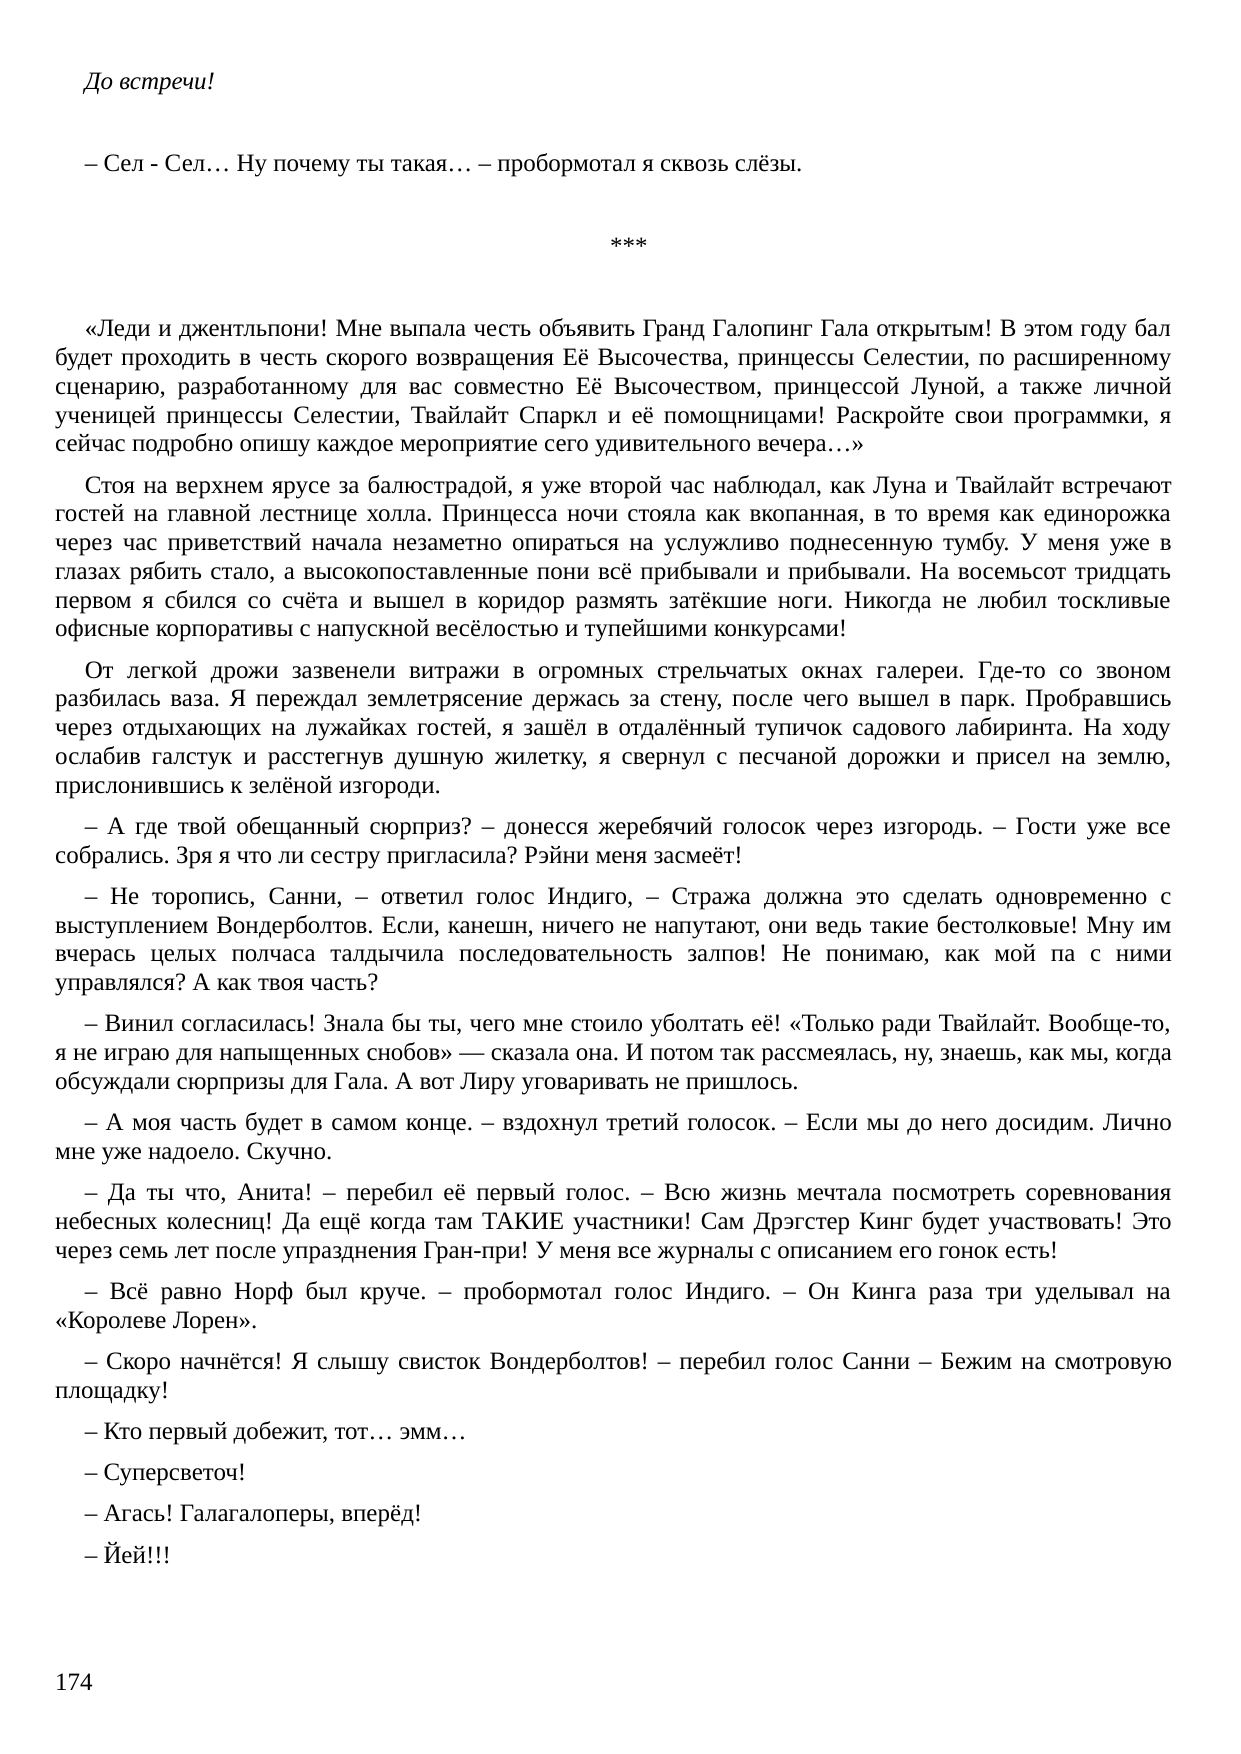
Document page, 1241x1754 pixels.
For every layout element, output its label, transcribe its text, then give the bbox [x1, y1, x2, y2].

text – Винил согласилась! Знала бы ты, чего мне стоило уболтать её! «Только ради Твайлайт. Вообще-то, я не играю для напыщенных снобов» — сказала она. И потом так рассмеялась, ну, знаешь, как мы, когда обсуждали сюрпризы для Гала. А вот Лиру уговаривать не пришлось. [55, 1008, 1173, 1095]
text – Йей!!! [55, 1540, 1173, 1568]
text – Агась! Галагалоперы, вперёд! [55, 1498, 1173, 1527]
text – Суперсветоч! [55, 1457, 1173, 1486]
text До встречи! [55, 66, 1173, 95]
text – Кто первый добежит, тот… эмм… [55, 1416, 1173, 1445]
text – А моя часть будет в самом конце. – вздохнул третий голосок. – Если мы до него досидим. Лично мне уже надоело. Скучно. [55, 1107, 1173, 1165]
text «Леди и джентльпони! Мне выпала честь объявить Гранд Галопинг Гала открытым! В этом году бал будет проходить в честь скорого возвращения Её Высочества, принцессы Селестии, по расширенному сценарию, разработанному для вас совместно Её Высочеством, принцессой Луной, а также личной ученицей принцессы Селестии, Твайлайт Спаркл и её помощницами! Раскройте свои программки, я сейчас подробно опишу каждое мероприятие сего удивительного вечера…» [55, 313, 1173, 457]
text Стоя на верхнем ярусе за балюстрадой, я уже второй час наблюдал, как Луна и Твайлайт встречают гостей на главной лестнице холла. Принцесса ночи стояла как вкопанная, в то время как единорожка через час приветствий начала незаметно опираться на услужливо поднесенную тумбу. У меня уже в глазах рябить стало, а высокопоставленные пони всё прибывали и прибывали. На восемьсот тридцать первом я сбился со счёта и вышел в коридор размять затёкшие ноги. Никогда не любил тоскливые офисные корпоративы с напускной весёлостью и тупейшими конкурсами! [55, 470, 1173, 642]
text – Не торопись, Санни, – ответил голос Индиго, – Стража должна это сделать одновременно с выступлением Вондерболтов. Если, канешн, ничего не напутают, они ведь такие бестолковые! Мну им вчерась целых полчаса талдычила последовательность залпов! Не понимаю, как мой па с ними управлялся? А как твоя часть? [55, 881, 1173, 996]
text – Скоро начнётся! Я слышу свисток Вондерболтов! – перебил голос Санни – Бежим на смотровую площадку! [55, 1346, 1173, 1403]
text От легкой дрожи зазвенели витражи в огромных стрельчатых окнах галереи. Где-то со звоном разбилась ваза. Я переждал землетрясение держась за стену, после чего вышел в парк. Пробравшись через отдыхающих на лужайках гостей, я зашёл в отдалённый тупичок садового лабиринта. На ходу ослабив галстук и расстегнув душную жилетку, я свернул с песчаной дорожки и присел на землю, прислонившись к зелёной изгороди. [55, 655, 1173, 798]
text – Да ты что, Анита! – перебил её первый голос. – Всю жизнь мечтала посмотреть соревнования небесных колесниц! Да ещё когда там ТАКИЕ участники! Сам Дрэгстер Кинг будет участвовать! Это через семь лет после упразднения Гран-при! У меня все журналы с описанием его гонок есть! [55, 1177, 1173, 1263]
text – Всё равно Норф был круче. – пробормотал голос Индиго. – Он Кинга раза три уделывал на «Королеве Лорен». [55, 1276, 1173, 1333]
text – А где твой обещанный сюрприз? – донесся жеребячий голосок через изгородь. – Гости уже все собрались. Зря я что ли сестру пригласила? Рэйни меня засмеёт! [55, 811, 1173, 868]
text – Сел - Сел… Ну почему ты такая… – пробормотал я сквозь слёзы. [55, 148, 1173, 177]
text *** [55, 231, 1173, 260]
